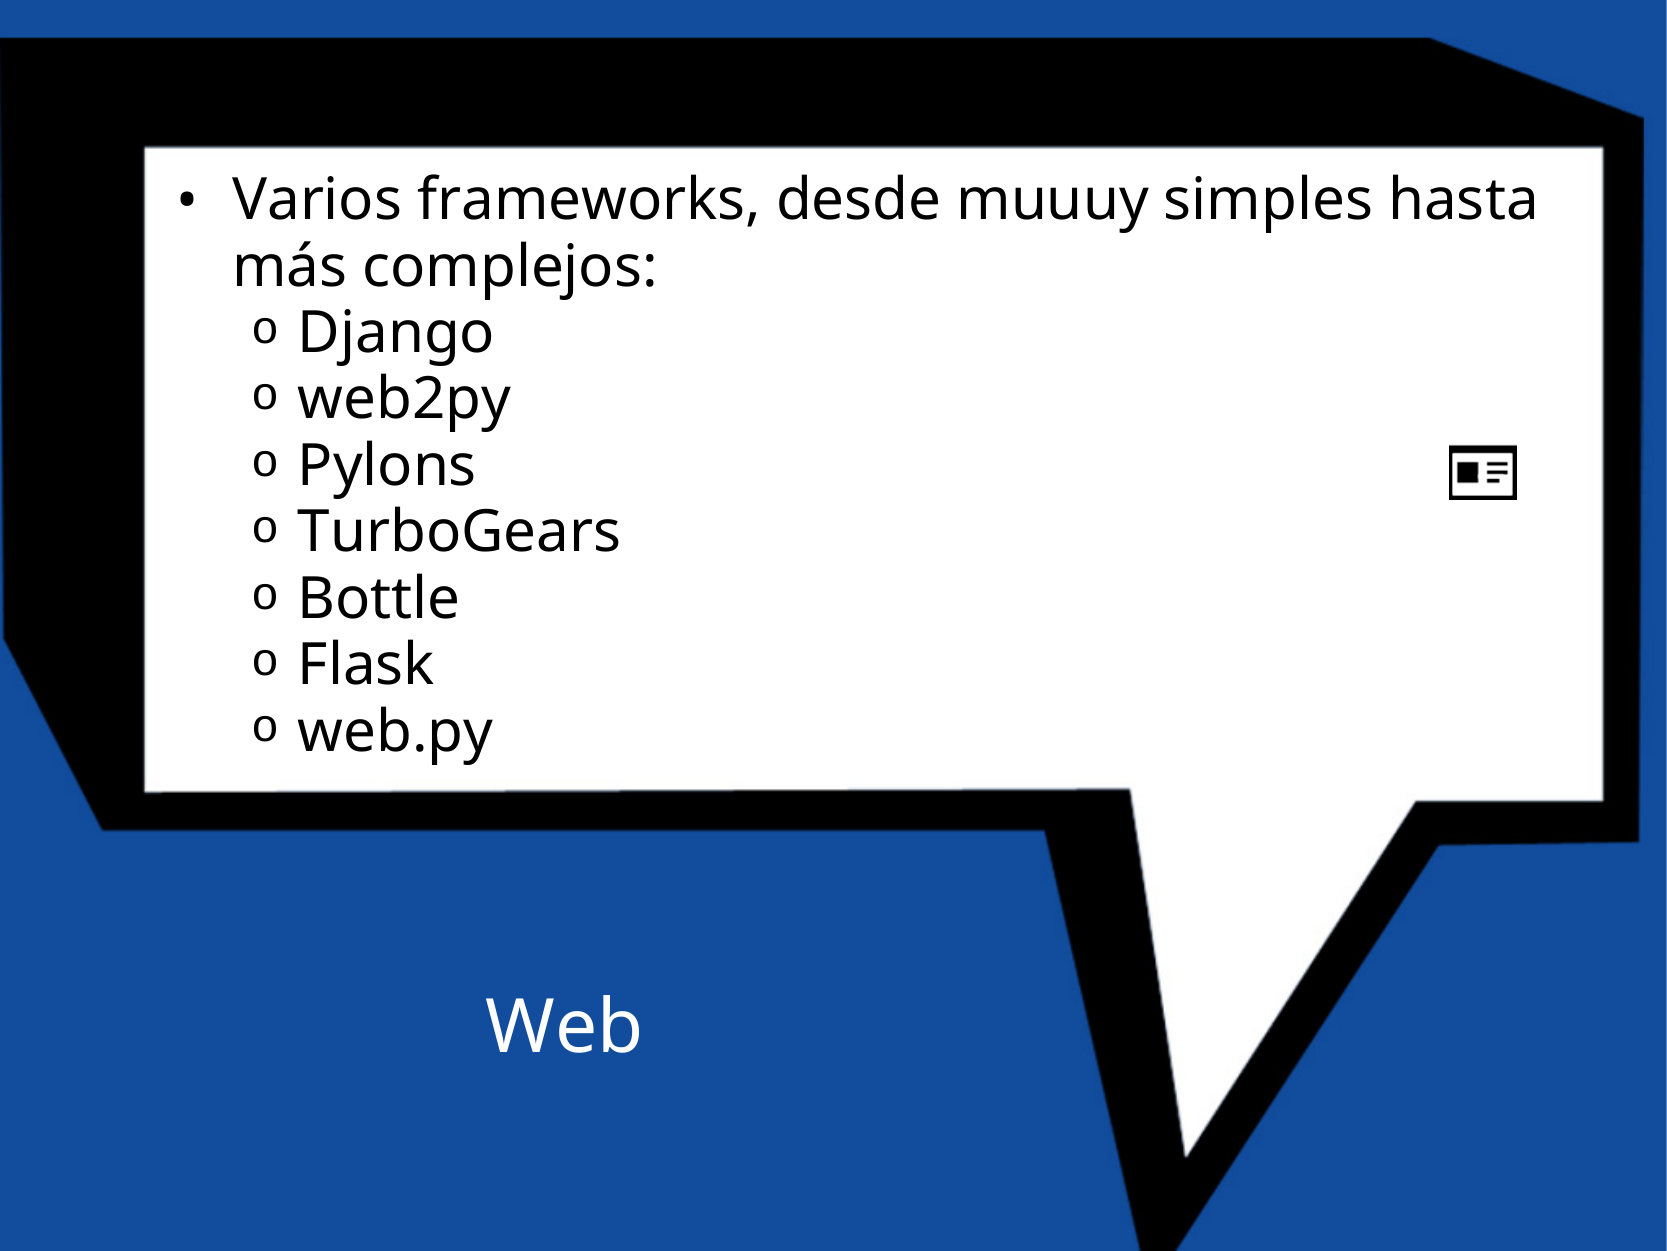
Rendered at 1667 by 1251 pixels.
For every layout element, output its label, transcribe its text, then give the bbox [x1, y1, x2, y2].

subtitle Varios frameworks, desde muuuy simples hasta más complejos: Django web2py Pylons TurboGears Bottle Flask web.py [157, 166, 1573, 846]
title Web [90, 834, 1040, 1220]
picture [0, 0, 1667, 1251]
